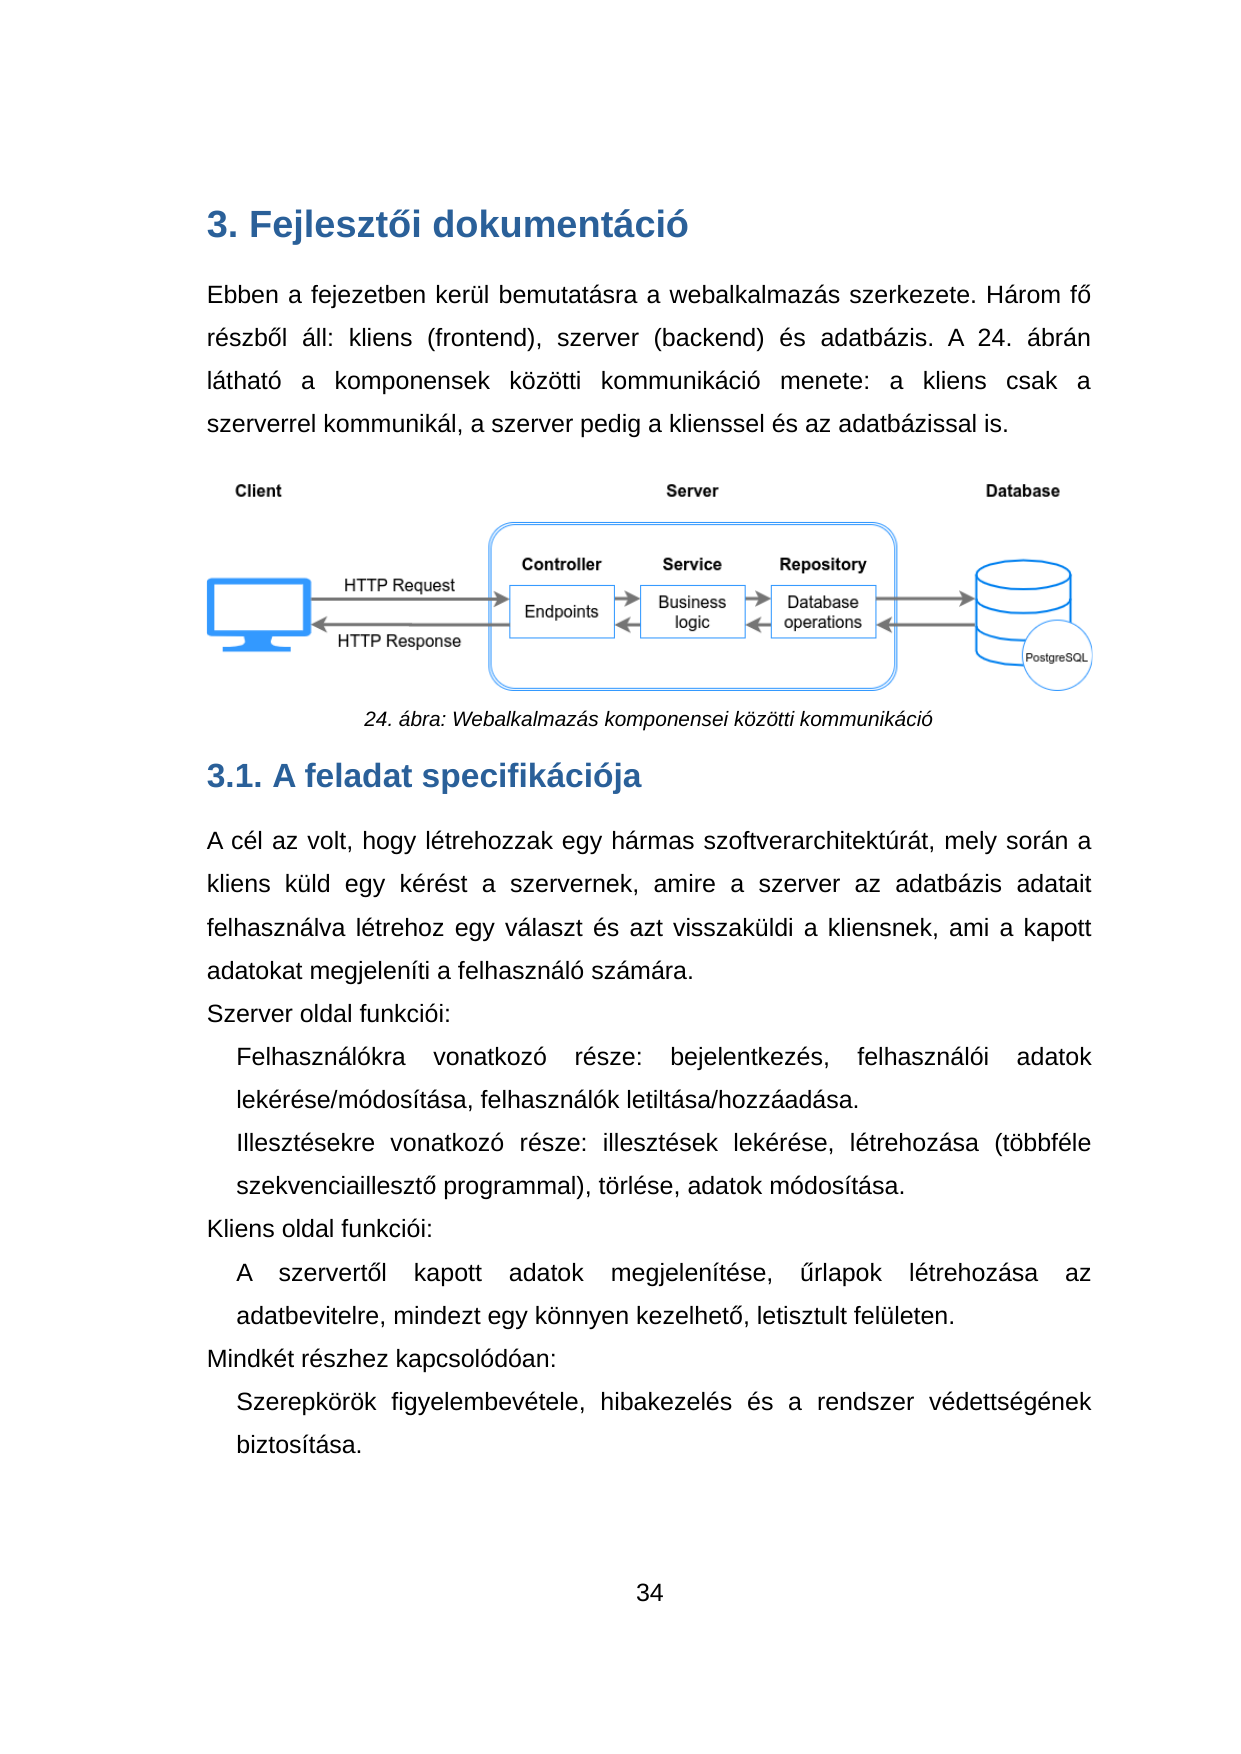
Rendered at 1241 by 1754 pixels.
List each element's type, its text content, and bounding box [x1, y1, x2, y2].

text A szervertől kapott adatok megjelenítése, űrlapok létrehozása az adatbevitelre, mindezt egy könnyen kezelhető, letisztult felületen. [236, 1257, 1093, 1329]
text Felhasználókra vonatkozó része: bejelentkezés, felhasználói adatok lekérése/módosítása, felhasználók letiltása/hozzáadása. [236, 1042, 1093, 1114]
text Ebben a fejezetben kerül bemutatásra a webalkalmazás szerkezete. Három fő részből áll: kliens (frontend), szerver (backend) és adatbázis. A 24. ábrán látható a komponensek közötti kommunikáció menete: a kliens csak a szerverrel kommunikál, a szerver pedig a klienssel és az adatbázissal is. [207, 280, 1093, 438]
text Kliens oldal funkciói: [207, 1214, 1093, 1243]
text Szerepkörök figyelembevétele, hibakezelés és a rendszer védettségének biztosítása. [236, 1387, 1093, 1459]
picture [206, 480, 1093, 691]
text Illesztésekre vonatkozó része: illesztések lekérése, létrehozása (többféle szekvenciaillesztő programmal), törlése, adatok módosítása. [236, 1128, 1093, 1200]
text Szerver oldal funkciói: [207, 999, 1093, 1027]
text 24. ábra: Webalkalmazás komponensei közötti kommunikáció [207, 691, 1093, 731]
subtitle Fejlesztői dokumentáció [207, 202, 1093, 246]
text A cél az volt, hogy létrehozzak egy hármas szoftverarchitektúrát, mely során a kliens küld egy kérést a szervernek, amire a szerver az adatbázis adatait felhasználva létrehoz egy választ és azt visszaküldi a kliensnek, ami a kapott adatokat megjeleníti a felhasználó számára. [207, 826, 1093, 984]
subtitle [207, 468, 1093, 480]
text Mindkét részhez kapcsolódóan: [207, 1344, 1093, 1372]
subtitle A feladat specifikációja [207, 731, 1093, 794]
